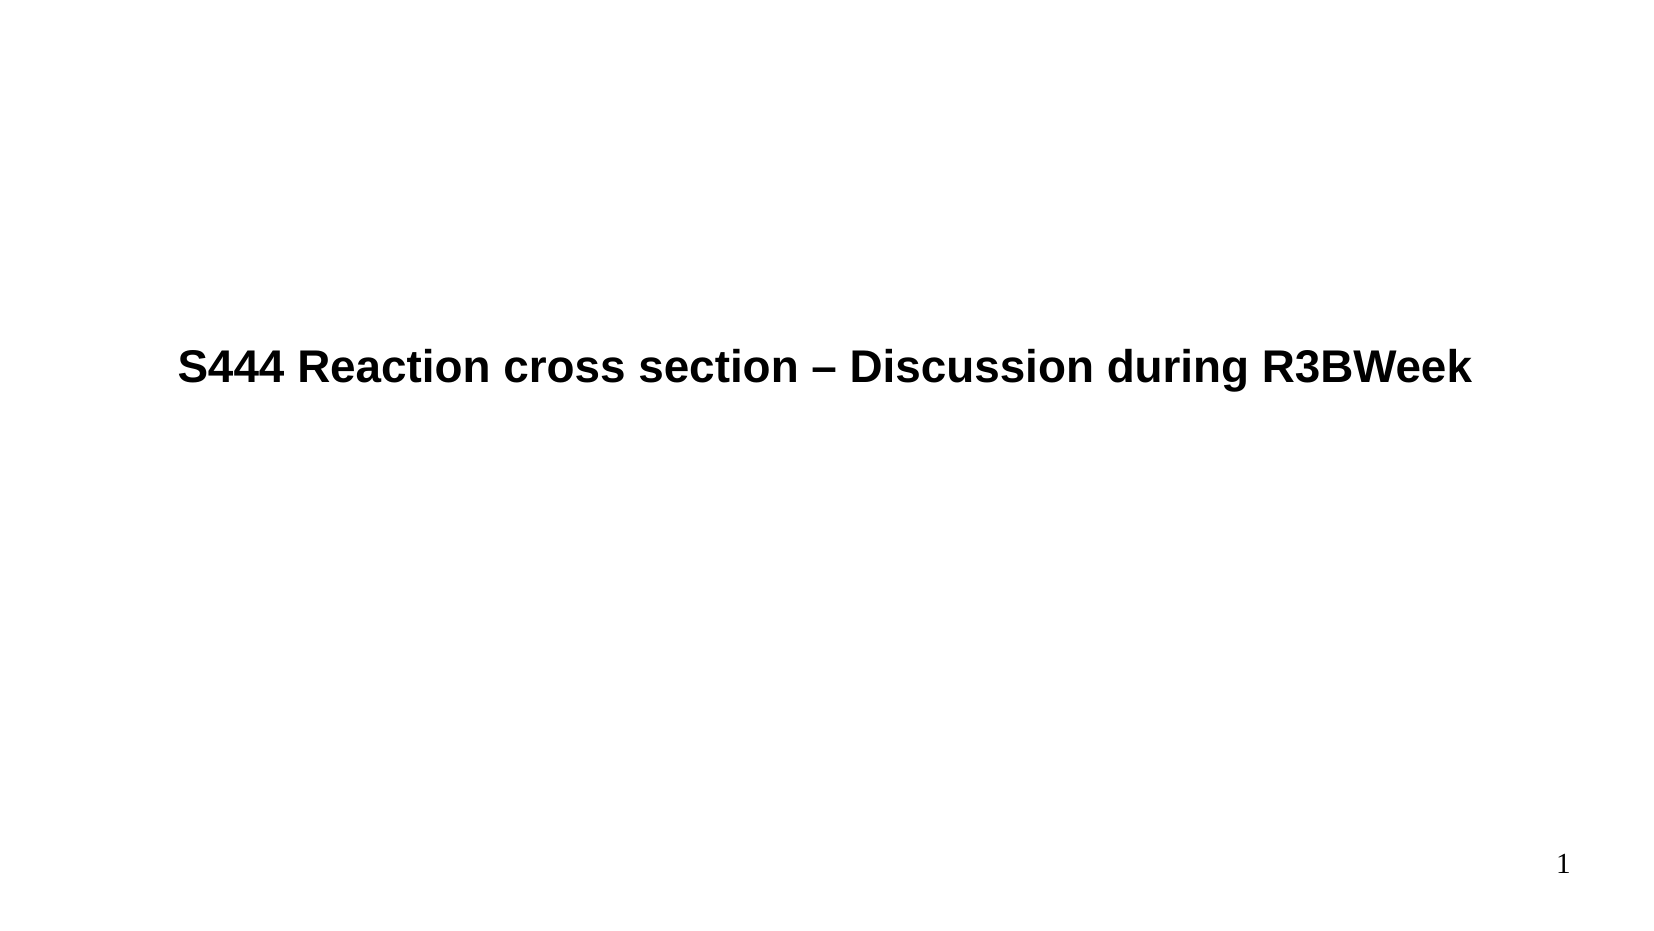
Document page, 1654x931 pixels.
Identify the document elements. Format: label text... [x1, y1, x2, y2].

text_box S444 Reaction cross section – Discussion during R3BWeek [135, 333, 1516, 400]
